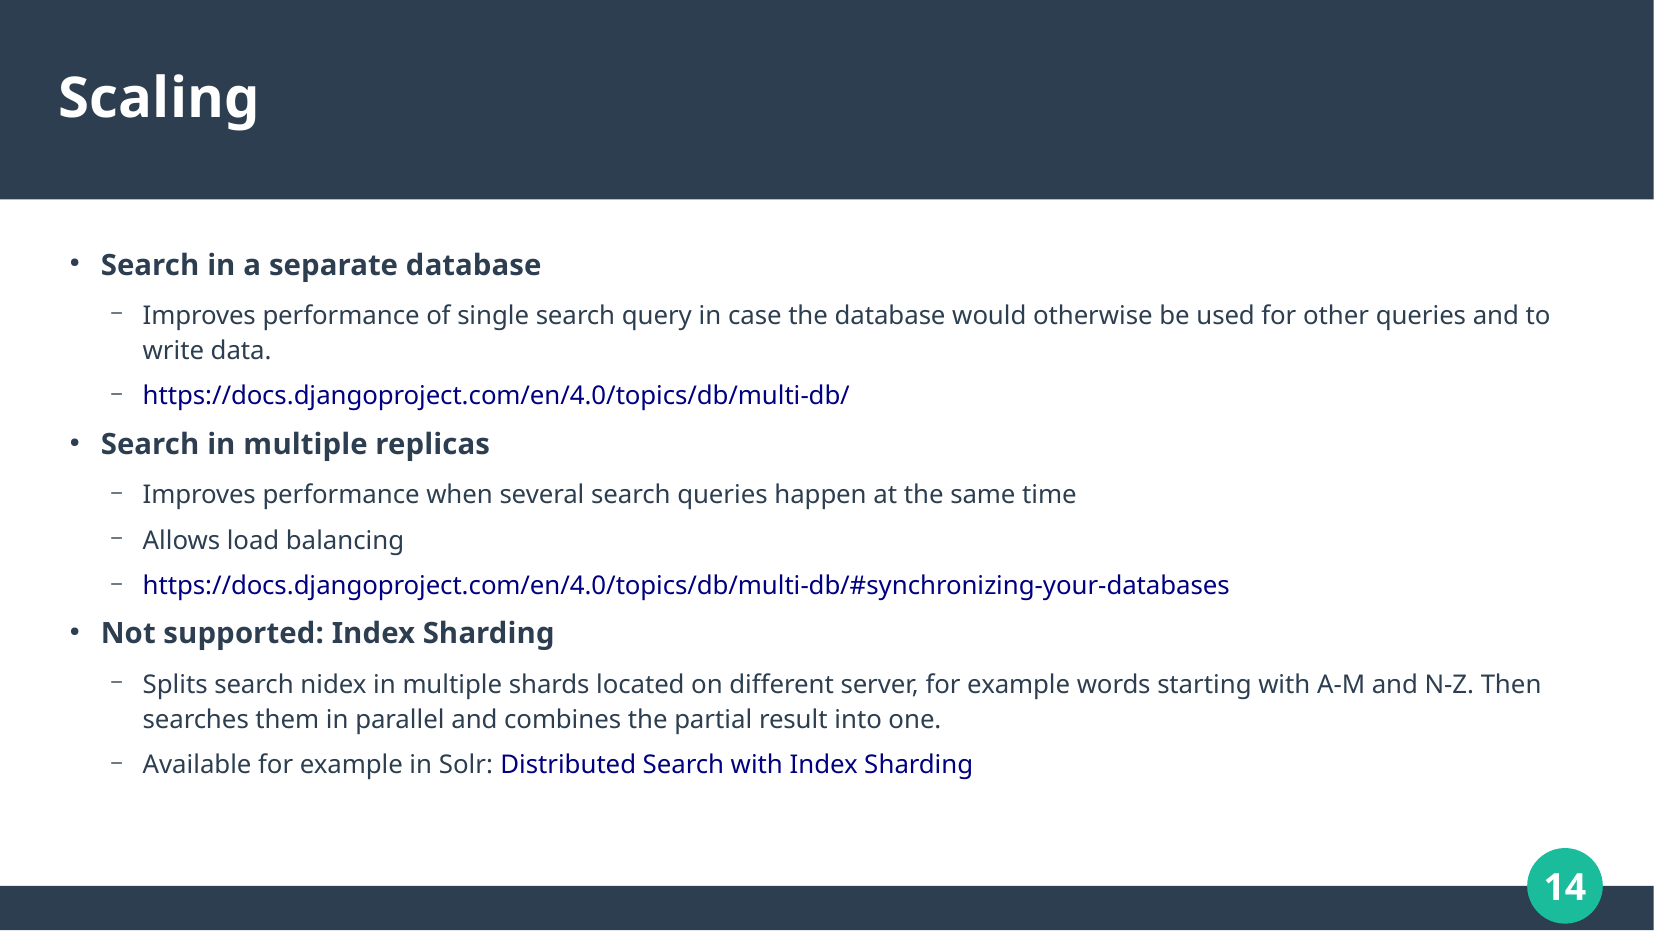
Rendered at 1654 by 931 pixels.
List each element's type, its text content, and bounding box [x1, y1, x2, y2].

list Search in a separate database Improves performance of single search query in case the database would otherwise be used for other queries and to write data. https://docs.djangoproject.com/en/4.0/topics/db/multi-db/ Search in multiple replicas Improves performance when several search queries happen at the same time Allows load balancing https://docs.djangoproject.com/en/4.0/topics/db/multi-db/#synchronizing-your-databases Not supported: Index Sharding Splits search nidex in multiple shards located on different server, for example words starting with A-M and N-Z. Then searches them in parallel and combines the partial result into one. Available for example in Solr: Distributed Search with Index Sharding [59, 243, 1595, 788]
title Scaling [59, 37, 1595, 156]
